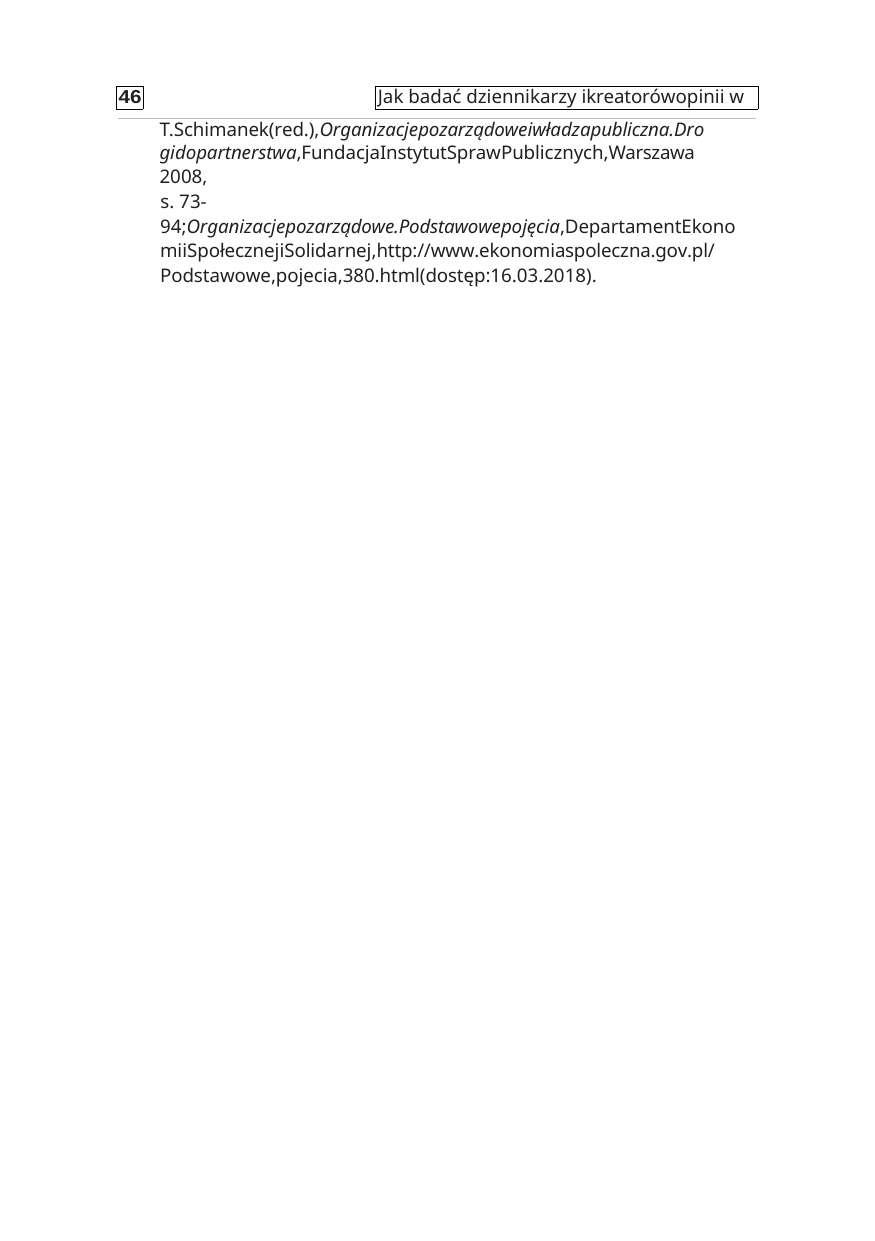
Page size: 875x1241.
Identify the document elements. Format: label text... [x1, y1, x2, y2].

text s. 73-94;Organizacjepozarządowe.Podstawowepojęcia,DepartamentEkonomiiSpołecznejiSolidarnej,http://www.ekonomiaspoleczna.gov.pl/Podstawowe,pojecia,380.html(dostęp:16.03.2018). [160, 189, 742, 288]
text T.Schimanek(red.),Organizacjepozarządoweiwładzapubliczna.Drogidopartnerstwa,FundacjaInstytutSprawPublicznych,Warszawa2008, [159, 117, 705, 189]
